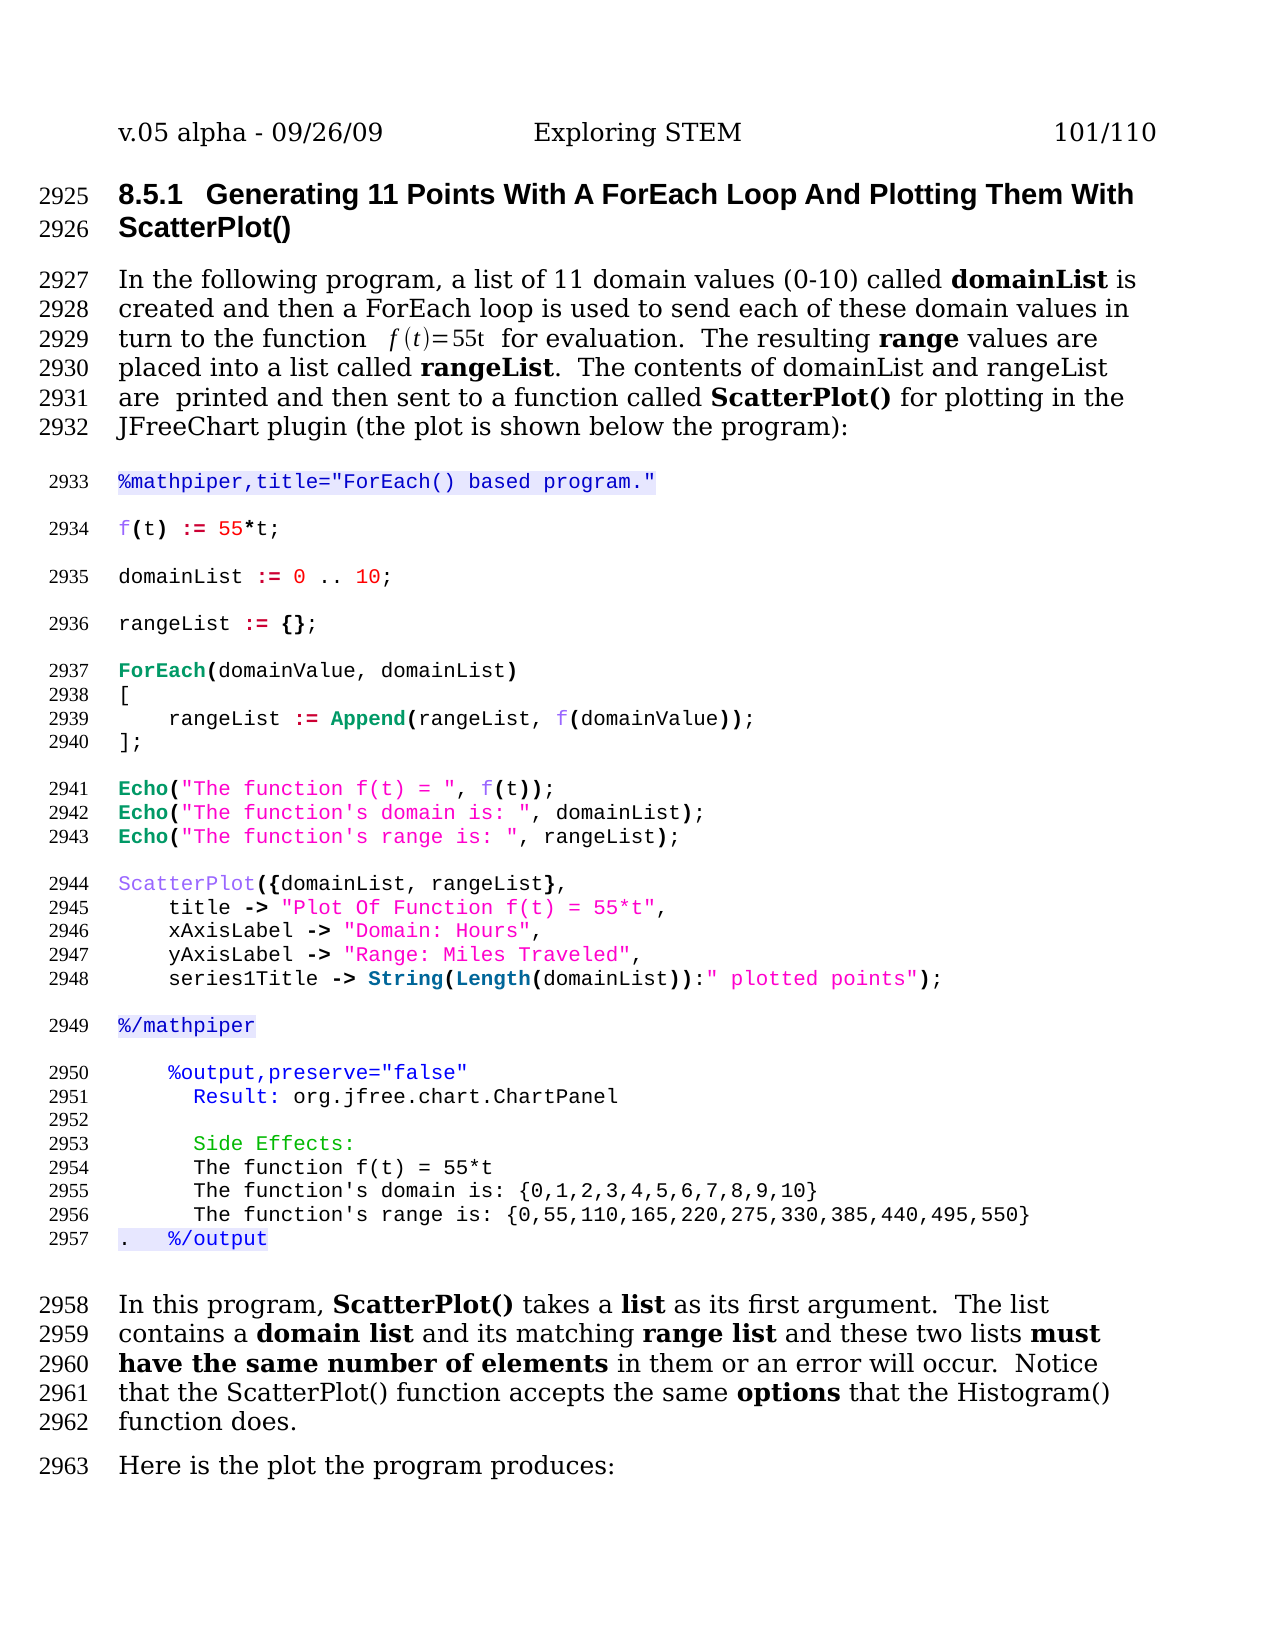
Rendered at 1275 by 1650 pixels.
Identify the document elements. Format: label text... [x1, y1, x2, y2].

text rangeList := {}; [118, 613, 1157, 637]
text Echo("The function's range is: ", rangeList); [118, 826, 1157, 849]
text title -> "Plot Of Function f(t) = 55*t", [118, 897, 1157, 920]
text ScatterPlot({domainList, rangeList}, [118, 873, 1157, 897]
text %mathpiper,title="ForEach() based program." [118, 471, 1157, 495]
text yAxisLabel -> "Range: Miles Traveled", [118, 944, 1157, 968]
text In the following program, a list of 11 domain values (0-10) called domainList is created and then a ForEach loop is used to send each of these domain values in turn to the functionfor evaluation. The resulting range values are placed into a list called rangeList. The contents of domainList and rangeList are printed and then sent to a function called ScatterPlot() for plotting in the JFreeChart plugin (the plot is shown below the program): [118, 265, 1157, 441]
text Result: org.jfree.chart.ChartPanel [118, 1086, 1157, 1109]
text f(t) := 55*t; [118, 518, 1157, 542]
subtitle Generating 11 Points With A ForEach Loop And Plotting Them With ScatterPlot() [118, 177, 1157, 244]
text series1Title -> String(Length(domainList)):" plotted points"); [118, 968, 1157, 991]
text domainList := 0 .. 10; [118, 566, 1157, 589]
text [ [118, 684, 1157, 707]
text In this program, ScatterPlot() takes a list as its first argument. The list contains a domain list and its matching range list and these two lists must have the same number of elements in them or an error will occur. Notice that the ScatterPlot() function accepts the same options that the Histogram() function does. [118, 1290, 1157, 1436]
text Here is the plot the program produces: [118, 1451, 1157, 1481]
text . %/output [118, 1228, 1157, 1251]
text The function's domain is: {0,1,2,3,4,5,6,7,8,9,10} [118, 1180, 1157, 1204]
text The function's range is: {0,55,110,165,220,275,330,385,440,495,550} [118, 1204, 1157, 1228]
text %output,preserve="false" [118, 1062, 1157, 1086]
text xAxisLabel -> "Domain: Hours", [118, 920, 1157, 944]
text ForEach(domainValue, domainList) [118, 660, 1157, 684]
text The function f(t) = 55*t [118, 1157, 1157, 1180]
text ]; [118, 731, 1157, 755]
text Echo("The function's domain is: ", domainList); [118, 802, 1157, 826]
text Echo("The function f(t) = ", f(t)); [118, 778, 1157, 802]
text Side Effects: [118, 1133, 1157, 1157]
text %/mathpiper [118, 1015, 1157, 1038]
text rangeList := Append(rangeList, f(domainValue)); [118, 707, 1157, 731]
